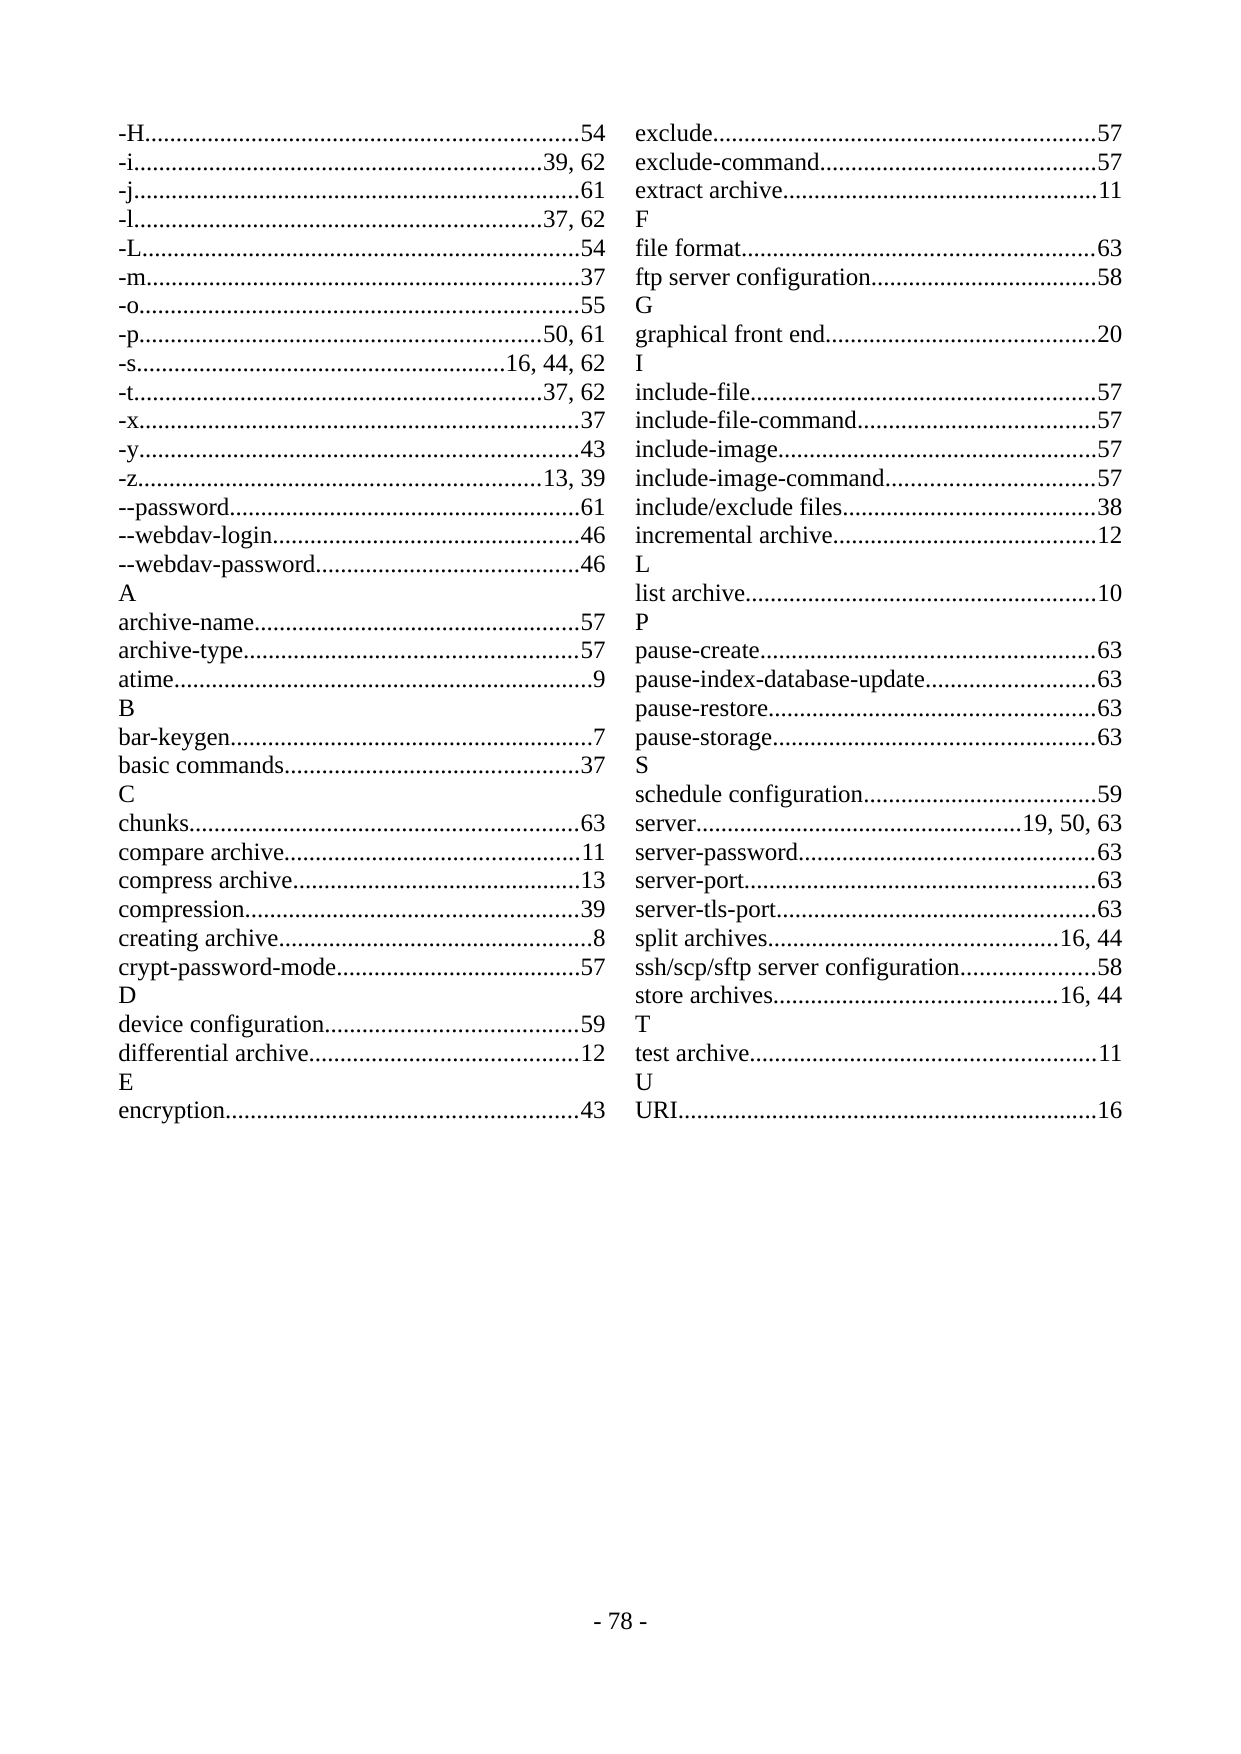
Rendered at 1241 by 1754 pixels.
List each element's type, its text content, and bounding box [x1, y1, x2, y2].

text store archives 16, 44 [635, 981, 1122, 1009]
text archive-type 57 [118, 636, 605, 664]
text S [635, 751, 1122, 779]
text U [635, 1067, 1122, 1096]
text split archives 16, 44 [635, 923, 1122, 952]
text compare archive 11 [118, 837, 605, 866]
text include-image 57 [635, 434, 1122, 463]
text chunks 63 [118, 808, 605, 837]
text ‑‑password 61 [118, 492, 605, 521]
text -H 54 [118, 118, 605, 147]
text include-file 57 [635, 377, 1122, 406]
text server-password 63 [635, 837, 1122, 866]
text F [635, 204, 1122, 233]
text list archive 10 [635, 578, 1122, 607]
text -t 37, 62 [118, 377, 605, 406]
text ssh/scp/sftp server configuration 58 [635, 952, 1122, 981]
text -j 61 [118, 176, 605, 204]
text include-file-command 57 [635, 406, 1122, 434]
text URI 16 [635, 1096, 1122, 1124]
text test archive 11 [635, 1038, 1122, 1067]
text server-port 63 [635, 866, 1122, 894]
text -m 37 [118, 262, 605, 291]
text exclude 57 [635, 118, 1122, 147]
text schedule configuration 59 [635, 779, 1122, 808]
text -y 43 [118, 434, 605, 463]
text pause-create 63 [635, 636, 1122, 664]
text -o 55 [118, 291, 605, 319]
text atime 9 [118, 664, 605, 693]
text compress archive 13 [118, 866, 605, 894]
text archive-name 57 [118, 607, 605, 636]
text L [635, 549, 1122, 578]
text E [118, 1067, 605, 1096]
text pause-index-database-update 63 [635, 664, 1122, 693]
text ‑‑webdav-password 46 [118, 549, 605, 578]
text -L 54 [118, 233, 605, 262]
text file format 63 [635, 233, 1122, 262]
text creating archive 8 [118, 923, 605, 952]
text -i 39, 62 [118, 147, 605, 176]
text bar-keygen 7 [118, 722, 605, 751]
text crypt-password-mode 57 [118, 952, 605, 981]
text exclude-command 57 [635, 147, 1122, 176]
text -x 37 [118, 406, 605, 434]
text B [118, 693, 605, 722]
text D [118, 981, 605, 1009]
text -z 13, 39 [118, 463, 605, 492]
text -s 16, 44, 62 [118, 348, 605, 377]
text basic commands 37 [118, 751, 605, 779]
text -p 50, 61 [118, 319, 605, 348]
text device configuration 59 [118, 1009, 605, 1038]
text G [635, 291, 1122, 319]
text I [635, 348, 1122, 377]
text server-tls-port 63 [635, 894, 1122, 923]
text ‑‑webdav-login 46 [118, 521, 605, 549]
text pause-storage 63 [635, 722, 1122, 751]
text include-image-command 57 [635, 463, 1122, 492]
text include/exclude files 38 [635, 492, 1122, 521]
text A [118, 578, 605, 607]
text server 19, 50, 63 [635, 808, 1122, 837]
text encryption 43 [118, 1096, 605, 1124]
text compression 39 [118, 894, 605, 923]
text P [635, 607, 1122, 636]
text differential archive 12 [118, 1038, 605, 1067]
text pause-restore 63 [635, 693, 1122, 722]
text extract archive 11 [635, 176, 1122, 204]
text -l 37, 62 [118, 204, 605, 233]
text C [118, 779, 605, 808]
text T [635, 1009, 1122, 1038]
text ftp server configuration 58 [635, 262, 1122, 291]
text incremental archive 12 [635, 521, 1122, 549]
text graphical front end 20 [635, 319, 1122, 348]
